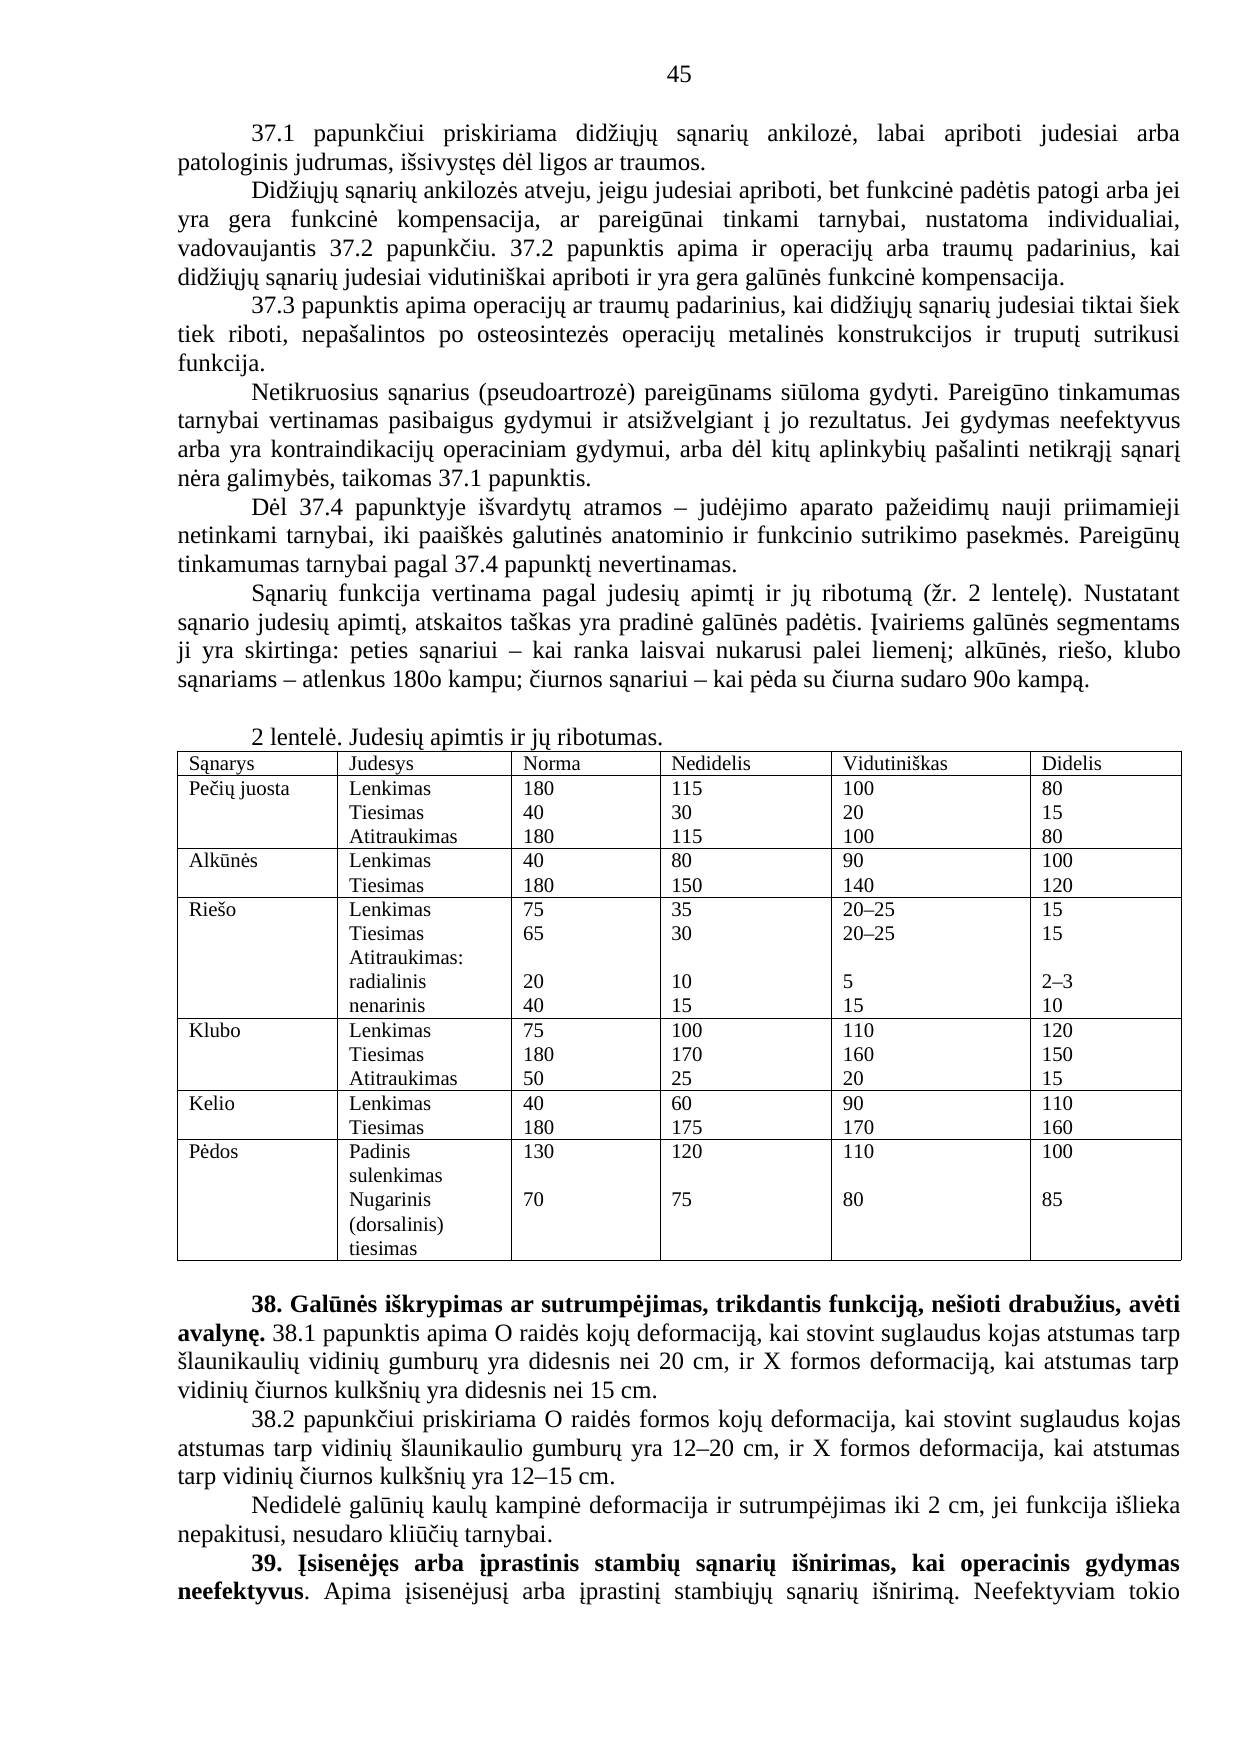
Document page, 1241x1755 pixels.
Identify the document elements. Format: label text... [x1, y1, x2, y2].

text Sąnarių funkcija vertinama pagal judesių apimtį ir jų ribotumą (žr. 2 lentelę). Nustatant sąnario judesių apimtį, atskaitos taškas yra pradinė galūnės padėtis. Įvairiems galūnės segmentams ji yra skirtinga: peties sąnariui – kai ranka laisvai nukarusi palei liemenį; alkūnės, riešo, klubo sąnariams – atlenkus 180o kampu; čiurnos sąnariui – kai pėda su čiurna sudaro 90o kampą. [177, 578, 1181, 693]
table_cell 80 15 80 [1031, 776, 1181, 848]
text 38.2 papunkčiui priskiriama O raidės formos kojų deformacija, kai stovint suglaudus kojas atstumas tarp vidinių šlaunikaulio gumburų yra 12–20 cm, ir X formos deformacija, kai atstumas tarp vidinių čiurnos kulkšnių yra 12–15 cm. [177, 1404, 1181, 1490]
table_cell 60 175 [661, 1091, 831, 1139]
text 39. Įsisenėjęs arba įprastinis stambių sąnarių išnirimas, kai operacinis gydymas neefektyvus. Apima įsisenėjusį arba įprastinį stambiųjų sąnarių išnirimą. Neefektyviam tokio [177, 1548, 1181, 1605]
table_header Sąnarys [178, 752, 337, 775]
table_cell 80 150 [661, 849, 831, 897]
table_cell 100 85 [1031, 1140, 1181, 1259]
text Nedidelė galūnių kaulų kampinė deformacija ir sutrumpėjimas iki 2 cm, jei funkcija išlieka nepakitusi, nesudaro kliūčių tarnybai. [177, 1490, 1181, 1548]
table_cell Alkūnės [178, 849, 337, 897]
table_cell 75 65 20 40 [512, 898, 660, 1017]
table_cell Pėdos [178, 1140, 337, 1259]
table_cell 110 160 20 [832, 1019, 1030, 1090]
table_cell 115 30 115 [661, 776, 831, 848]
table_cell Lenkimas Tiesimas Atitraukimas: radialinis nenarinis [338, 898, 511, 1017]
table_cell Lenkimas Tiesimas Atitraukimas [338, 1019, 511, 1090]
text 2 lentelė. Judesių apimtis ir jų ribotumas. [177, 722, 1181, 751]
table_cell 110 160 [1031, 1091, 1181, 1139]
text Didžiųjų sąnarių ankilozės atveju, jeigu judesiai apriboti, bet funkcinė padėtis patogi arba jei yra gera funkcinė kompensacija, ar pareigūnai tinkami tarnybai, nustatoma individualiai, vadovaujantis 37.2 papunkčiu. 37.2 papunktis apima ir operacijų arba traumų padarinius, kai didžiųjų sąnarių judesiai vidutiniškai apriboti ir yra gera galūnės funkcinė kompensacija. [177, 176, 1181, 291]
table_cell 100 120 [1031, 849, 1181, 897]
table_cell Riešo [178, 898, 337, 1017]
text 38. Galūnės iškrypimas ar sutrumpėjimas, trikdantis funkciją, nešioti drabužius, avėti avalynę. 38.1 papunktis apima O raidės kojų deformaciją, kai stovint suglaudus kojas atstumas tarp šlaunikaulių vidinių gumburų yra didesnis nei 20 cm, ir X formos deformaciją, kai atstumas tarp vidinių čiurnos kulkšnių yra didesnis nei 15 cm. [177, 1289, 1181, 1404]
table_cell 120 75 [661, 1140, 831, 1259]
table_cell 180 40 180 [512, 776, 660, 848]
table_cell 40 180 [512, 849, 660, 897]
table_cell Lenkimas Tiesimas [338, 1091, 511, 1139]
table_cell Pečių juosta [178, 776, 337, 848]
table_header Vidutiniškas [832, 752, 1030, 775]
table_cell 15 15 2–3 10 [1031, 898, 1181, 1017]
table_header Didelis [1031, 752, 1181, 775]
table_cell 75 180 50 [512, 1019, 660, 1090]
table_cell Kelio [178, 1091, 337, 1139]
table_cell 35 30 10 15 [661, 898, 831, 1017]
table_cell 110 80 [832, 1140, 1030, 1259]
table_header Nedidelis [661, 752, 831, 775]
table_cell 90 140 [832, 849, 1030, 897]
text 37.1 papunkčiui priskiriama didžiųjų sąnarių ankilozė, labai apriboti judesiai arba patologinis judrumas, išsivystęs dėl ligos ar traumos. [177, 118, 1181, 176]
table_cell 20–25 20–25 5 15 [832, 898, 1030, 1017]
table_header Norma [512, 752, 660, 775]
text Netikruosius sąnarius (pseudoartrozė) pareigūnams siūloma gydyti. Pareigūno tinkamumas tarnybai vertinamas pasibaigus gydymui ir atsižvelgiant į jo rezultatus. Jei gydymas neefektyvus arba yra kontraindikacijų operaciniam gydymui, arba dėl kitų aplinkybių pašalinti netikrąjį sąnarį nėra galimybės, taikomas 37.1 papunktis. [177, 377, 1181, 492]
table_cell Padinis sulenkimas Nugarinis (dorsalinis) tiesimas [338, 1140, 511, 1259]
table_cell 130 70 [512, 1140, 660, 1259]
text 37.3 papunktis apima operacijų ar traumų padarinius, kai didžiųjų sąnarių judesiai tiktai šiek tiek riboti, nepašalintos po osteosintezės operacijų metalinės konstrukcijos ir truputį sutrikusi funkcija. [177, 291, 1181, 377]
table_cell 100 20 100 [832, 776, 1030, 848]
table_cell 100 170 25 [661, 1019, 831, 1090]
text Dėl 37.4 papunktyje išvardytų atramos – judėjimo aparato pažeidimų nauji priimamieji netinkami tarnybai, iki paaiškės galutinės anatominio ir funkcinio sutrikimo pasekmės. Pareigūnų tinkamumas tarnybai pagal 37.4 papunktį nevertinamas. [177, 492, 1181, 578]
table_header Judesys [338, 752, 511, 775]
table_cell Lenkimas Tiesimas Atitraukimas [338, 776, 511, 848]
table_cell 40 180 [512, 1091, 660, 1139]
table_cell Lenkimas Tiesimas [338, 849, 511, 897]
table_cell Klubo [178, 1019, 337, 1090]
table_cell 120 150 15 [1031, 1019, 1181, 1090]
table_cell 90 170 [832, 1091, 1030, 1139]
